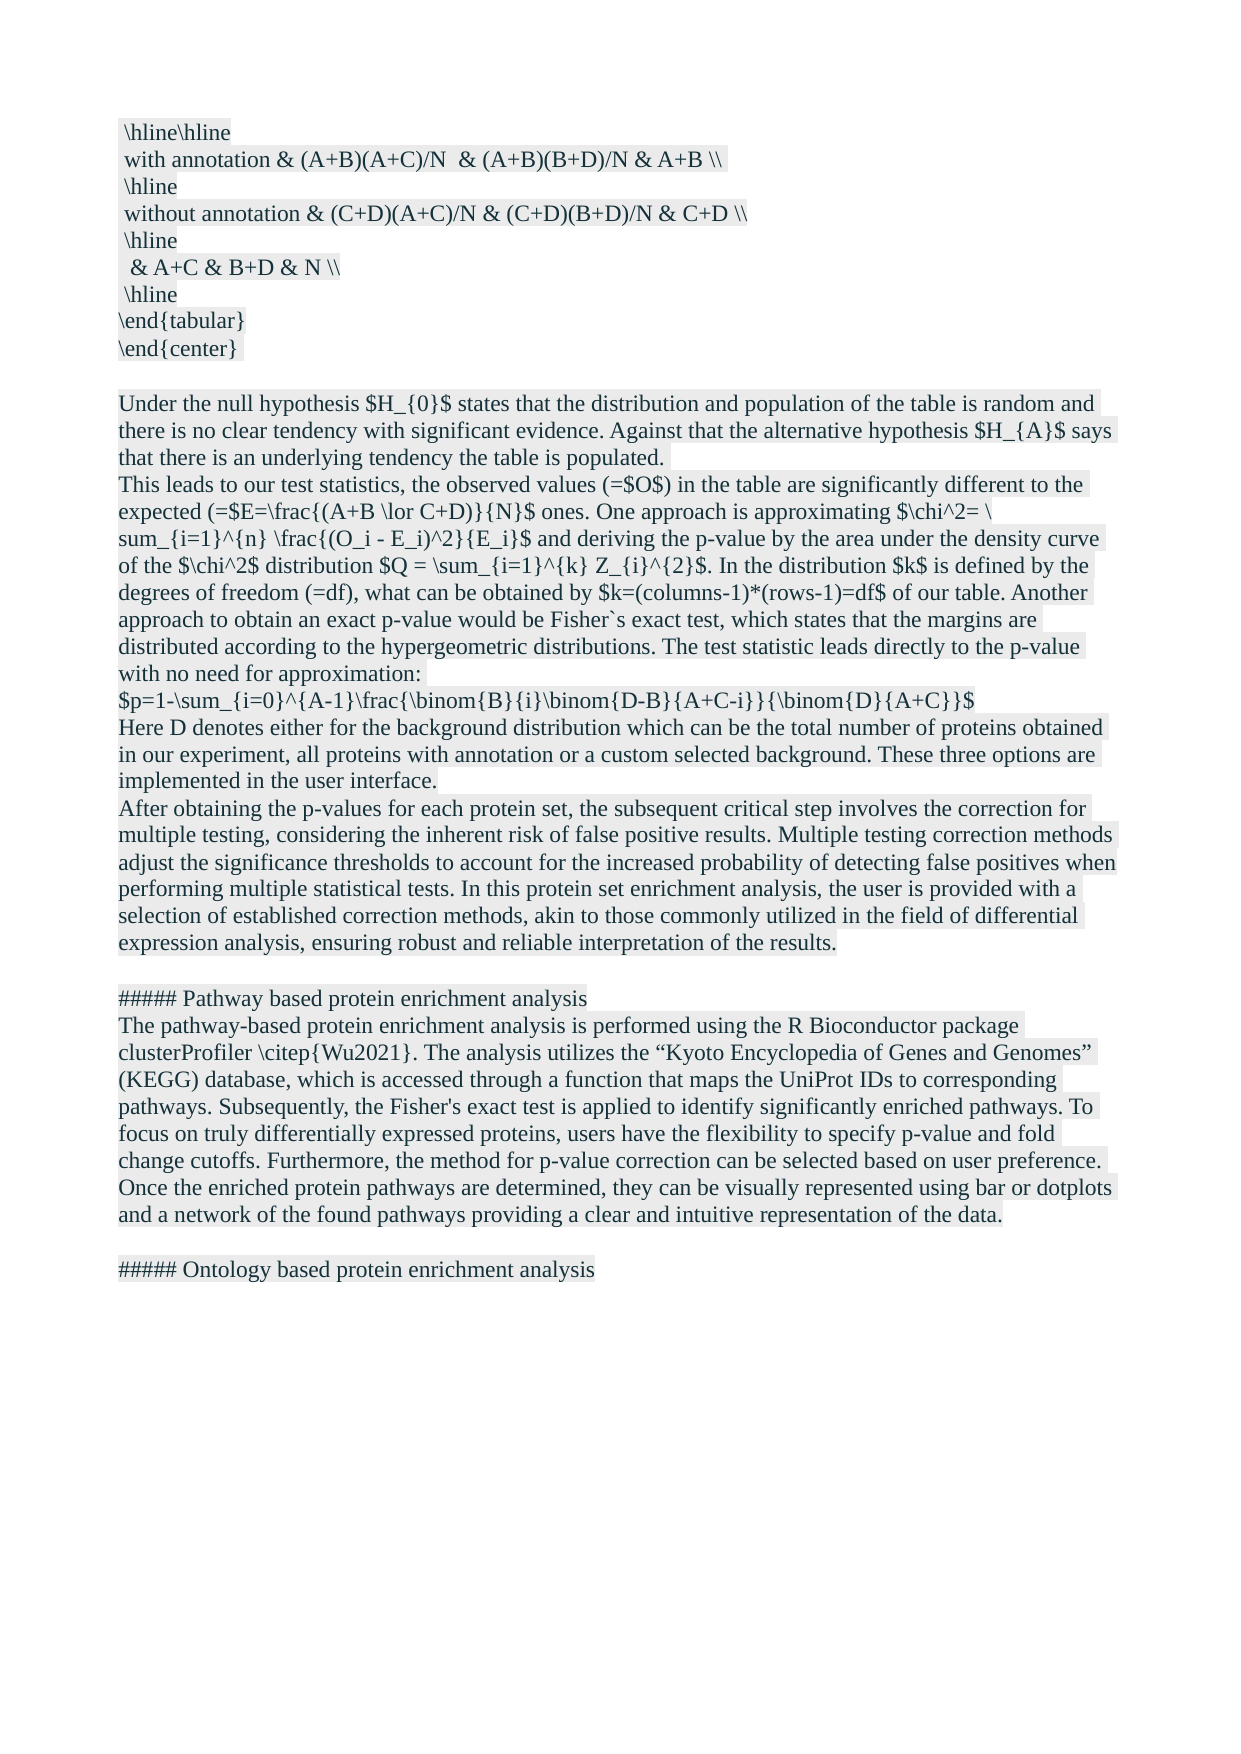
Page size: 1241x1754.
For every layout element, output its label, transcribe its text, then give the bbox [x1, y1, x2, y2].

text $p=1-\sum_{i=0}^{A-1}\frac{\binom{B}{i}\binom{D-B}{A+C-i}}{\binom{D}{A+C}}$ [118, 686, 1122, 713]
text Under the null hypothesis $H_{0}$ states that the distribution and population of the table is random and there is no clear tendency with significant evidence. Against that the alternative hypothesis $H_{A}$ says that there is an underlying tendency the table is populated. [118, 389, 1122, 470]
text The pathway-based protein enrichment analysis is performed using the R Bioconductor package clusterProfiler \citep{Wu2021}. The analysis utilizes the “Kyoto Encyclopedia of Genes and Genomes” (KEGG) database, which is accessed through a function that maps the UniProt IDs to corresponding pathways. Subsequently, the Fisher's exact test is applied to identify significantly enriched pathways. To focus on truly differentially expressed proteins, users have the flexibility to specify p-value and fold change cutoffs. Furthermore, the method for p-value correction can be selected based on user preference. Once the enriched protein pathways are determined, they can be visually represented using bar or dotplots and a network of the found pathways providing a clear and intuitive representation of the data. [118, 1011, 1122, 1227]
text \end{tabular} [118, 307, 1122, 334]
text & A+C & B+D & N \\ [118, 253, 1122, 280]
text \hline [118, 280, 1122, 307]
text After obtaining the p-values for each protein set, the subsequent critical step involves the correction for multiple testing, considering the inherent risk of false positive results. Multiple testing correction methods adjust the significance thresholds to account for the increased probability of detecting false positives when performing multiple statistical tests. In this protein set enrichment analysis, the user is provided with a selection of established correction methods, akin to those commonly utilized in the field of differential expression analysis, ensuring robust and reliable interpretation of the results. [118, 794, 1122, 956]
text without annotation & (C+D)(A+C)/N & (C+D)(B+D)/N & C+D \\ [118, 199, 1122, 226]
text \hline [118, 172, 1122, 199]
text \hline\hline [118, 118, 1122, 145]
text with annotation & (A+B)(A+C)/N & (A+B)(B+D)/N & A+B \\ [118, 145, 1122, 172]
text \hline [118, 226, 1122, 253]
text ##### Pathway based protein enrichment analysis [118, 984, 1122, 1011]
text Here D denotes either for the background distribution which can be the total number of proteins obtained in our experiment, all proteins with annotation or a custom selected background. These three options are implemented in the user interface. [118, 713, 1122, 794]
text This leads to our test statistics, the observed values (=$O$) in the table are significantly different to the expected (=$E=\frac{(A+B \lor C+D)}{N}$ ones. One approach is approximating $\chi^2= \sum_{i=1}^{n} \frac{(O_i - E_i)^2}{E_i}$ and deriving the p-value by the area under the density curve of the $\chi^2$ distribution $Q = \sum_{i=1}^{k} Z_{i}^{2}$. In the distribution $k$ is defined by the degrees of freedom (=df), what can be obtained by $k=(columns-1)*(rows-1)=df$ of our table. Another approach to obtain an exact p-value would be Fisher`s exact test, which states that the margins are distributed according to the hypergeometric distributions. The test statistic leads directly to the p-value with no need for approximation: [118, 470, 1122, 686]
text \end{center} [118, 334, 1122, 361]
text ##### Ontology based protein enrichment analysis [118, 1255, 1122, 1282]
